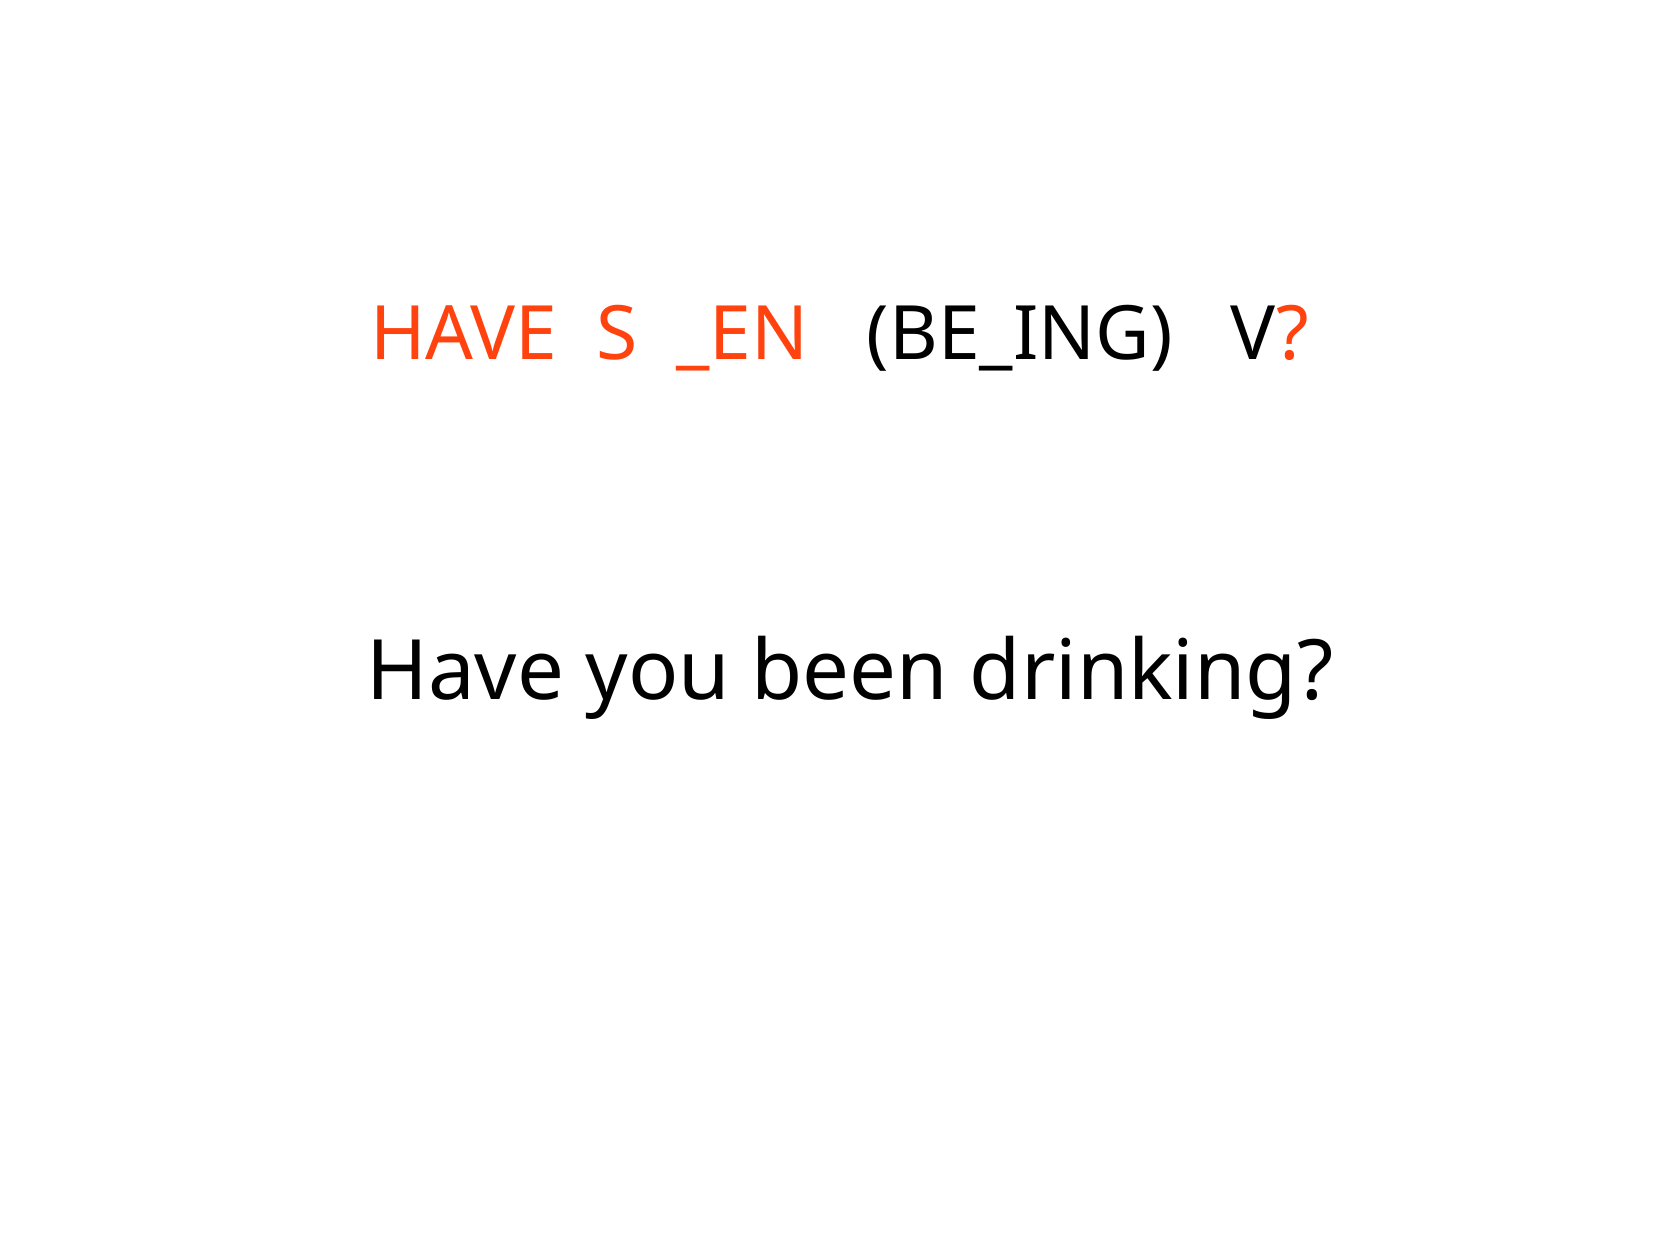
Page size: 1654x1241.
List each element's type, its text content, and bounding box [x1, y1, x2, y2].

text_box HAVE S _EN (BE_ING) V? Have you been drinking? [59, 35, 1642, 1225]
